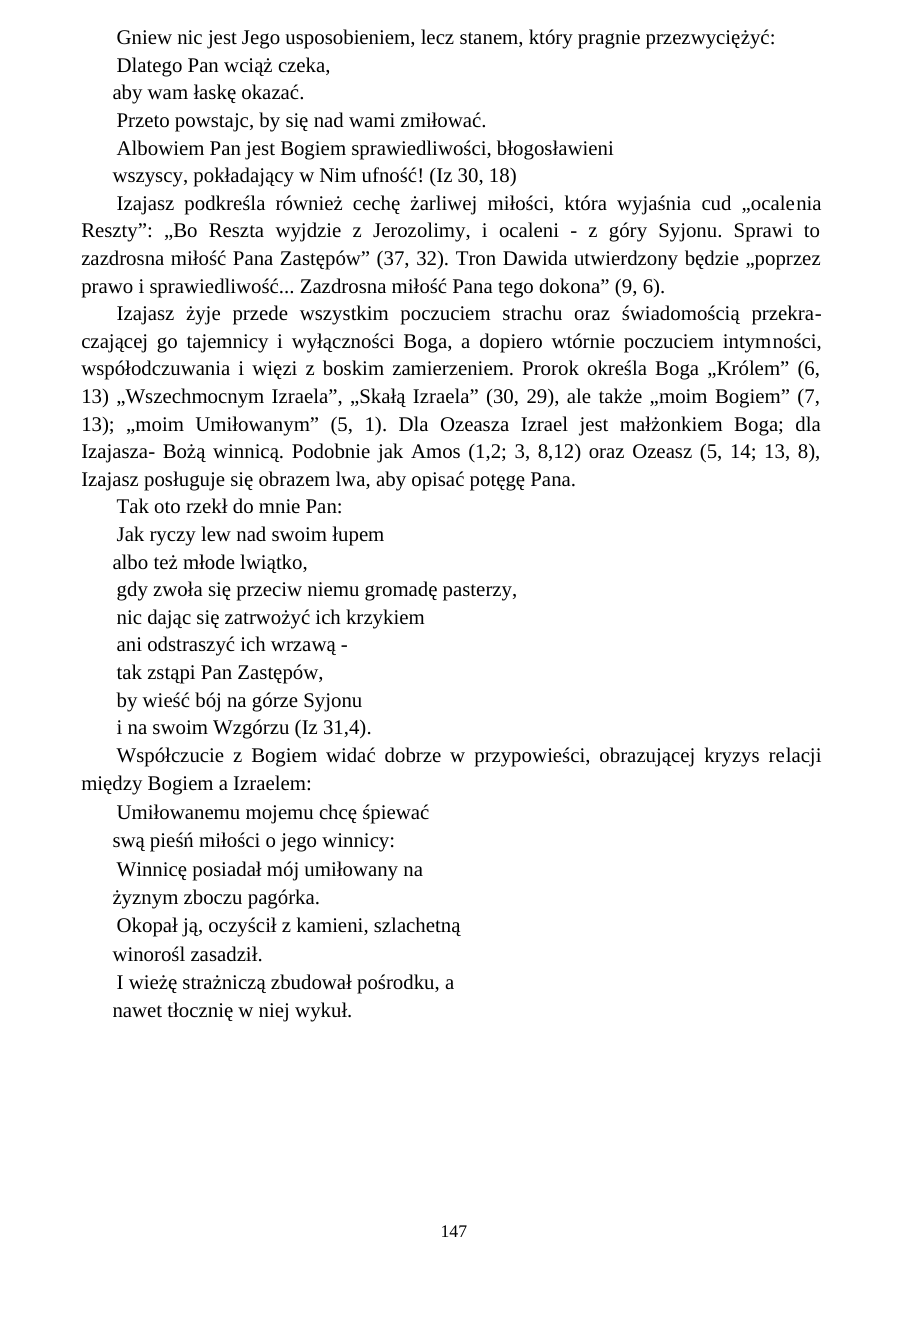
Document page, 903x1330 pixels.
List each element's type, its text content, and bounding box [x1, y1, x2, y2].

text Gniew nic jest Jego usposobieniem, lecz stanem, który pragnie przezwycię­żyć: [81, 25, 821, 49]
text nic dając się zatrwożyć ich krzykiem [81, 605, 821, 629]
text by wieść bój na górze Syjonu [81, 688, 821, 712]
text Przeto powstajc, by się nad wami zmiłować. [81, 108, 821, 132]
text Winnicę posiadał mój umiłowany na żyznym zboczu pagórka. [112, 857, 430, 909]
text Tak oto rzekł do mnie Pan: [81, 494, 821, 518]
text Umiłowanemu mojemu chcę śpiewać swą pieśń miłości o jego winnicy: [112, 800, 463, 852]
text Współczucie z Bogiem widać dobrze w przypowieści, obrazującej kryzys re­lacji między Bogiem a Izraelem: [81, 743, 821, 795]
text tak zstąpi Pan Zastępów, [81, 660, 821, 684]
text Okopał ją, oczyścił z kamieni, szlachetną winorośl zasadził. [112, 913, 476, 966]
text 147 [440, 1221, 471, 1241]
text gdy zwoła się przeciw niemu gromadę pasterzy, [81, 577, 821, 601]
text Jak ryczy lew nad swoim łupem albo też młode lwiątko, [112, 522, 413, 574]
text Dlatego Pan wciąż czeka, aby wam łaskę okazać. [112, 53, 351, 104]
text i na swoim Wzgórzu (Iz 31,4). [81, 715, 821, 739]
text I wieżę strażniczą zbudował pośrodku, a nawet tłocznię w niej wykuł. [112, 970, 476, 1022]
text Izajasz żyje przede wszystkim poczuciem strachu oraz świadomością przekra­czającej go tajemnicy i wyłączności Boga, a dopiero wtórnie poczuciem intym­ności, współodczuwania i więzi z boskim zamierzeniem. Prorok określa Boga „Królem” (6, 13) „Wszechmocnym Izraela”, „Skałą Izraela” (30, 29), ale także „moim Bogiem” (7, 13); „moim Umiłowanym” (5, 1). Dla Ozeasza Izrael jest małżonkiem Boga; dla Izajasza- Bożą winnicą. Podobnie jak Amos (1,2; 3, 8,12) oraz Ozeasz (5, 14; 13, 8), Izajasz posługuje się obrazem lwa, aby opisać potęgę Pana. [81, 301, 821, 491]
text Albowiem Pan jest Bogiem sprawiedliwości, błogosławieni wszyscy, pokładający w Nim ufność! (Iz 30, 18) [112, 136, 692, 187]
text Izajasz podkreśla również cechę żarliwej miłości, która wyjaśnia cud „ocale­nia Reszty”: „Bo Reszta wyjdzie z Jerozolimy, i ocaleni - z góry Syjonu. Sprawi to zazdrosna miłość Pana Zastępów” (37, 32). Tron Dawida utwierdzony będzie „poprzez prawo i sprawiedliwość... Zazdrosna miłość Pana tego dokona” (9, 6). [81, 191, 821, 298]
text ani odstraszyć ich wrzawą - [81, 632, 821, 656]
